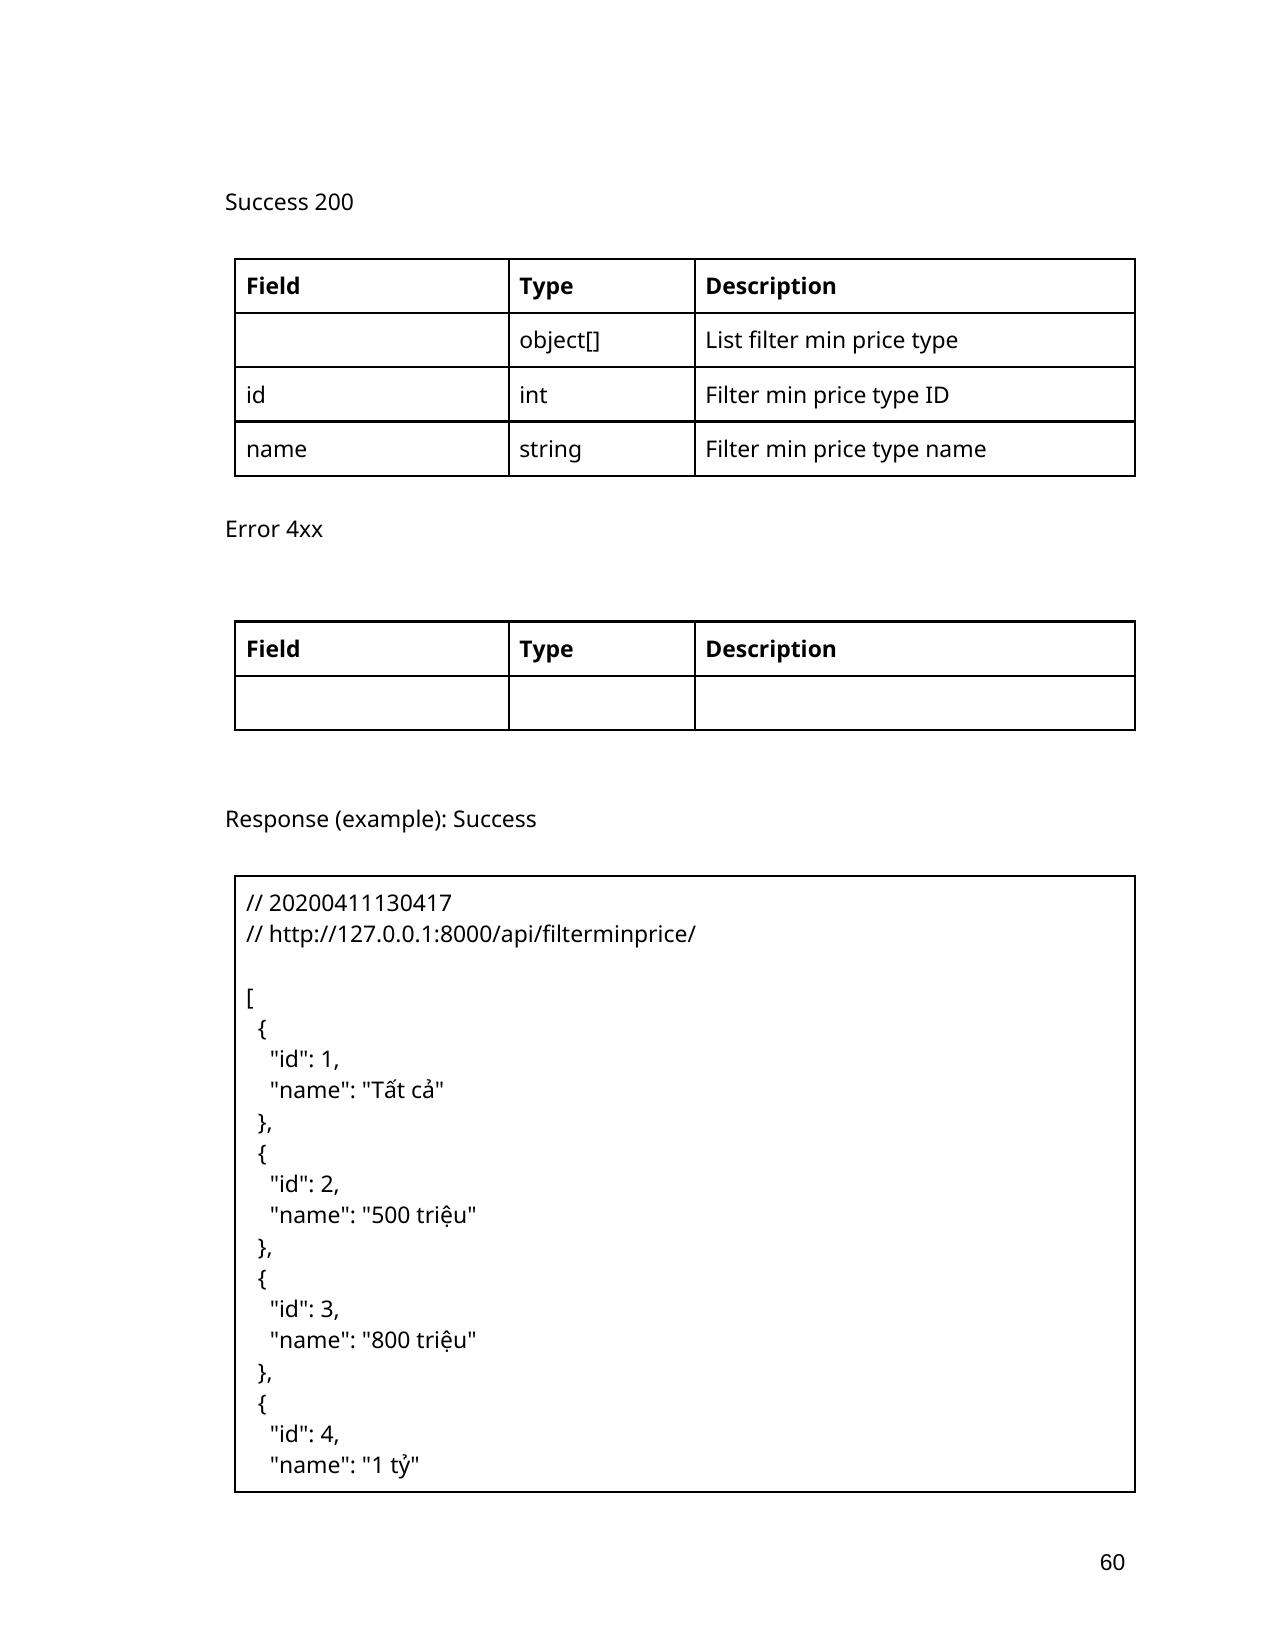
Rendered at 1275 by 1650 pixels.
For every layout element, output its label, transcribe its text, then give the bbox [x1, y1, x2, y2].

text Response (example): Success [225, 803, 1125, 834]
table_cell id [236, 368, 508, 420]
table_cell [696, 677, 1134, 729]
table_cell name [236, 423, 508, 474]
table_cell Filter min price type name [696, 423, 1134, 474]
table_cell Filter min price type ID [696, 368, 1134, 420]
table_header Field [236, 623, 508, 674]
table_cell [236, 677, 508, 729]
table_header // 20200411130417 // http://127.0.0.1:8000/api/filterminprice/ [ { "id": 1, "name": "Tất cả" }, { "id": 2, "name": "500 triệu" }, { "id": 3, "name": "800 triệu" }, { "id": 4, "name": "1 tỷ" [236, 877, 1134, 1491]
text Error 4xx [225, 512, 1125, 544]
table_header Field [236, 260, 508, 312]
table_cell int [510, 368, 694, 420]
table_cell [510, 677, 694, 729]
table_header Description [696, 260, 1134, 312]
text Success 200 [225, 186, 1125, 217]
table_header Type [510, 260, 694, 312]
table_header Description [696, 623, 1134, 674]
table_cell List filter min price type [696, 314, 1134, 366]
table_cell string [510, 423, 694, 474]
table_cell object[] [510, 314, 694, 366]
table_header Type [510, 623, 694, 674]
table_cell [236, 314, 508, 366]
